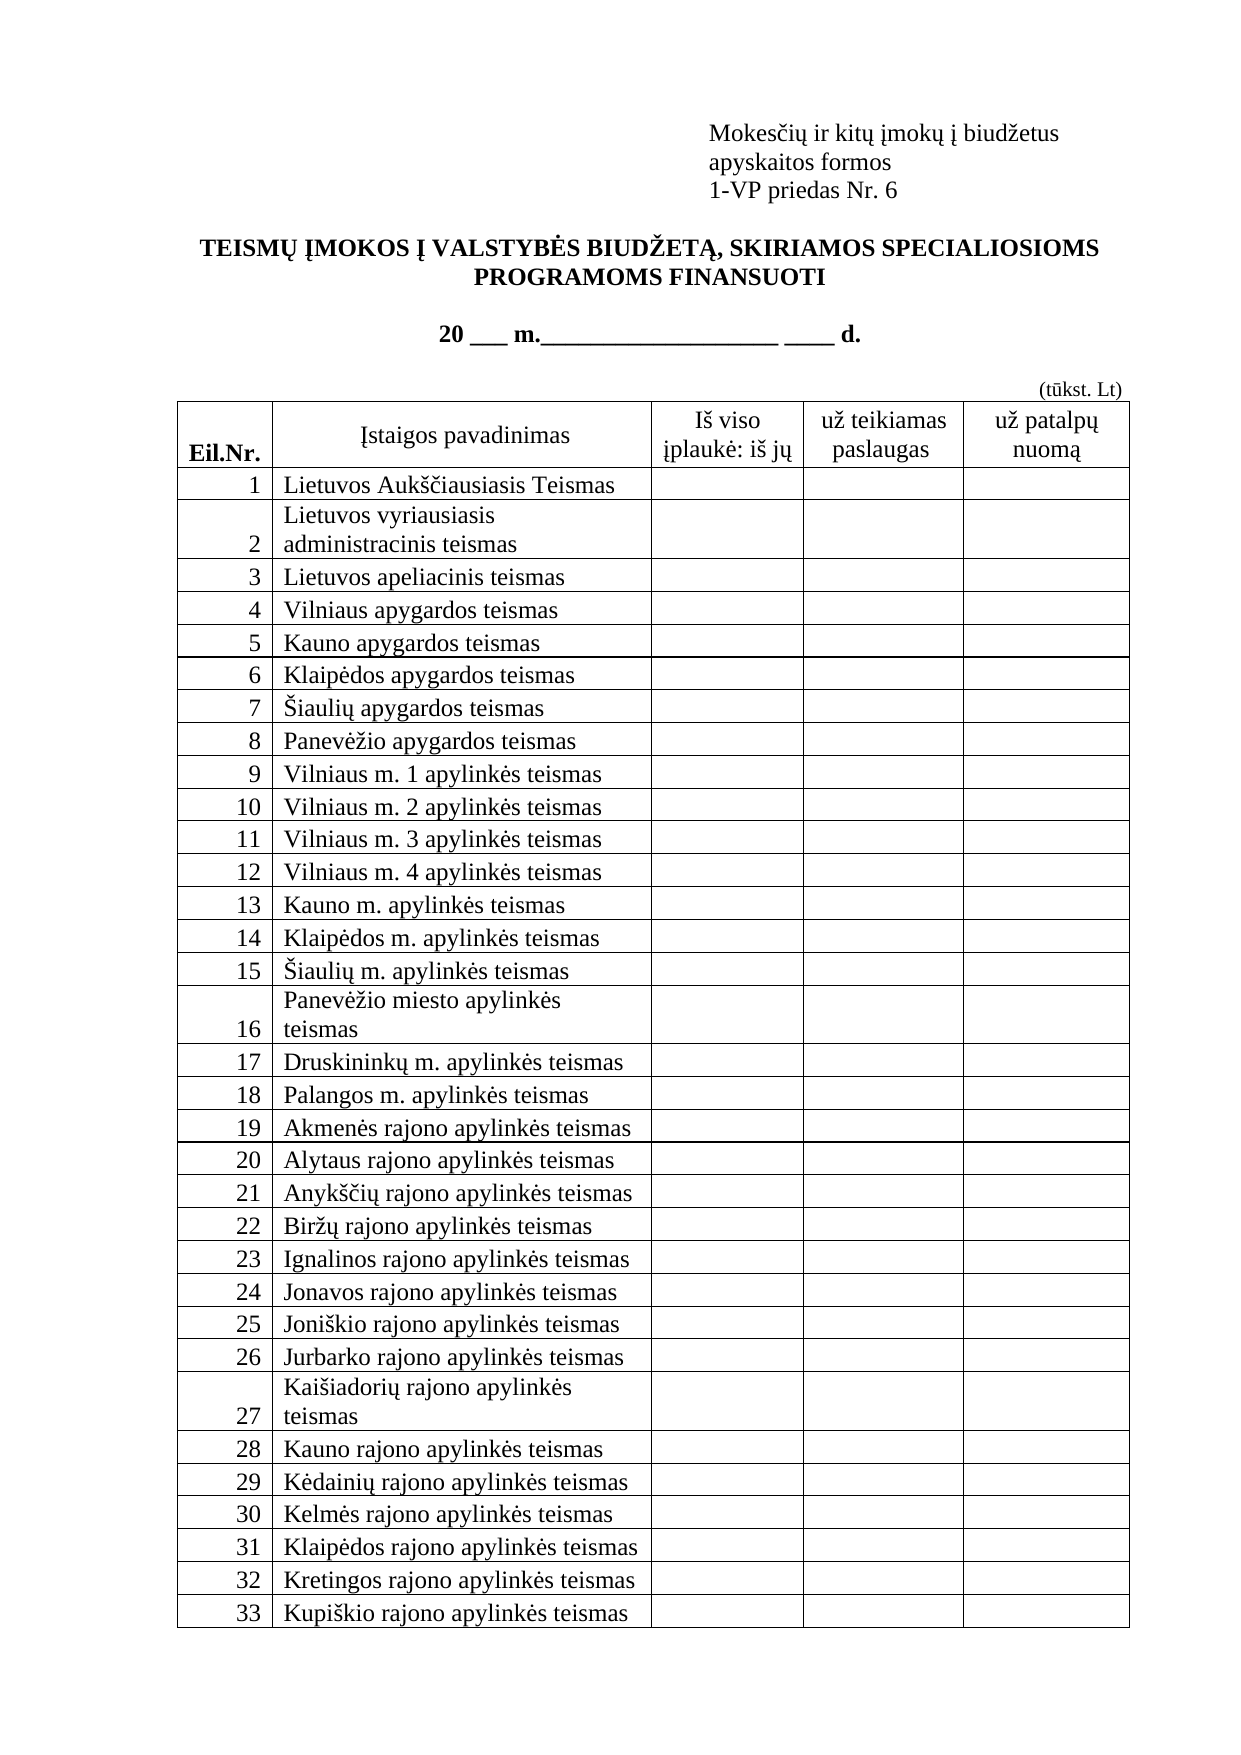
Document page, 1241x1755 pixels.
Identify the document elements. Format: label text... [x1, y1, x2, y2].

table_cell [804, 690, 963, 722]
table_cell 5 [178, 625, 272, 656]
table_cell 3 [178, 559, 272, 591]
table_cell [964, 1044, 1129, 1076]
table_cell Lietuvos Aukščiausiasis Teismas [273, 468, 651, 499]
table_cell [964, 887, 1129, 919]
table_cell Ignalinos rajono apylinkės teismas [273, 1241, 651, 1273]
table_cell [964, 1307, 1129, 1338]
table_cell 19 [178, 1110, 272, 1141]
table_cell [804, 723, 963, 755]
table_cell Kupiškio rajono apylinkės teismas [273, 1595, 651, 1627]
table_cell [652, 953, 803, 984]
table_cell Lietuvos apeliacinis teismas [273, 559, 651, 591]
table_cell Vilniaus m. 4 apylinkės teismas [273, 854, 651, 886]
text TEISMŲ ĮMOKOS Į VALSTYBĖS BIUDŽETĄ, SKIRIAMOS SPECIALIOSIOMS PROGRAMOMS FINANSUOTI [177, 233, 1122, 291]
table_cell 16 [178, 986, 272, 1043]
table_cell [804, 1044, 963, 1076]
table_cell [964, 854, 1129, 886]
table_cell 20 [178, 1143, 272, 1174]
table_cell [804, 1143, 963, 1174]
table_cell 17 [178, 1044, 272, 1076]
table_cell Vilniaus m. 2 apylinkės teismas [273, 789, 651, 820]
table_cell Kretingos rajono apylinkės teismas [273, 1562, 651, 1594]
table_cell [652, 1529, 803, 1561]
table_cell [652, 625, 803, 656]
table_header Iš viso įplaukė: iš jų [652, 402, 803, 467]
table_cell [804, 1110, 963, 1141]
table_cell [652, 1110, 803, 1141]
table_cell Vilniaus m. 1 apylinkės teismas [273, 756, 651, 788]
table_cell [804, 854, 963, 886]
table_cell [652, 1562, 803, 1594]
table_cell [652, 1044, 803, 1076]
table_cell Joniškio rajono apylinkės teismas [273, 1307, 651, 1338]
table_cell Panevėžio apygardos teismas [273, 723, 651, 755]
table_cell 27 [178, 1372, 272, 1430]
table_cell [964, 1208, 1129, 1240]
table_cell 11 [178, 821, 272, 853]
table_cell [804, 953, 963, 984]
table_cell Anykščių rajono apylinkės teismas [273, 1175, 651, 1207]
table_cell Kauno m. apylinkės teismas [273, 887, 651, 919]
table_cell [964, 789, 1129, 820]
table_cell [964, 986, 1129, 1043]
table_cell [652, 1496, 803, 1528]
table_cell [964, 592, 1129, 623]
table_cell [964, 1562, 1129, 1594]
table_cell [964, 1077, 1129, 1109]
table_cell 1 [178, 468, 272, 499]
table_cell [964, 1143, 1129, 1174]
table_cell [964, 1595, 1129, 1627]
table_cell Klaipėdos rajono apylinkės teismas [273, 1529, 651, 1561]
table_cell 33 [178, 1595, 272, 1627]
table_cell [804, 1464, 963, 1495]
table_cell [964, 1529, 1129, 1561]
table_cell [964, 625, 1129, 656]
table_cell [652, 1274, 803, 1306]
table_cell [964, 690, 1129, 722]
table_cell [964, 1110, 1129, 1141]
table_cell Šiaulių m. apylinkės teismas [273, 953, 651, 984]
table_cell [804, 756, 963, 788]
table_cell 28 [178, 1431, 272, 1462]
table_cell [804, 658, 963, 689]
table_header Eil.Nr. [178, 402, 272, 467]
table_cell [804, 1496, 963, 1528]
table_cell [652, 821, 803, 853]
table_cell [652, 1464, 803, 1495]
table_cell [652, 1307, 803, 1338]
table_cell [804, 1431, 963, 1462]
table_cell [804, 1241, 963, 1273]
table_cell 23 [178, 1241, 272, 1273]
table_header už patalpų nuomą [964, 402, 1129, 467]
table_cell [964, 1372, 1129, 1430]
table_cell [652, 723, 803, 755]
table_cell [652, 500, 803, 558]
table_cell Alytaus rajono apylinkės teismas [273, 1143, 651, 1174]
table_cell [652, 1241, 803, 1273]
table_cell [964, 1274, 1129, 1306]
table_cell [804, 468, 963, 499]
table_cell 32 [178, 1562, 272, 1594]
table_cell [652, 1431, 803, 1462]
table_cell [804, 1307, 963, 1338]
table_header už teikiamas paslaugas [804, 402, 963, 467]
table_cell 21 [178, 1175, 272, 1207]
table_cell 6 [178, 658, 272, 689]
table_cell 31 [178, 1529, 272, 1561]
table_cell [964, 1175, 1129, 1207]
table_cell Klaipėdos apygardos teismas [273, 658, 651, 689]
table_cell [652, 559, 803, 591]
table_cell [804, 789, 963, 820]
table_cell [964, 920, 1129, 952]
table_cell [804, 559, 963, 591]
table_cell [964, 500, 1129, 558]
table_cell [964, 821, 1129, 853]
table_cell 8 [178, 723, 272, 755]
table_cell Kauno apygardos teismas [273, 625, 651, 656]
table_cell 9 [178, 756, 272, 788]
table_cell [652, 592, 803, 623]
table_cell [804, 920, 963, 952]
table_cell Kelmės rajono apylinkės teismas [273, 1496, 651, 1528]
table_cell [964, 756, 1129, 788]
table_cell [804, 1529, 963, 1561]
table_cell [964, 1339, 1129, 1371]
table_cell [652, 789, 803, 820]
table_cell 13 [178, 887, 272, 919]
table_cell Šiaulių apygardos teismas [273, 690, 651, 722]
table_cell 22 [178, 1208, 272, 1240]
table_cell [964, 658, 1129, 689]
table_cell [652, 1372, 803, 1430]
table_cell [964, 468, 1129, 499]
table_cell [652, 920, 803, 952]
table_cell [652, 756, 803, 788]
table_cell [804, 821, 963, 853]
table_cell [804, 1595, 963, 1627]
table_cell [652, 1208, 803, 1240]
table_cell 30 [178, 1496, 272, 1528]
text Mokesčių ir kitų įmokų į biudžetus [709, 118, 1122, 147]
table_cell Lietuvos vyriausiasis administracinis teismas [273, 500, 651, 558]
table_cell 14 [178, 920, 272, 952]
table_cell 15 [178, 953, 272, 984]
table_cell Jurbarko rajono apylinkės teismas [273, 1339, 651, 1371]
table_cell Klaipėdos m. apylinkės teismas [273, 920, 651, 952]
table_cell [964, 723, 1129, 755]
table_cell Akmenės rajono apylinkės teismas [273, 1110, 651, 1141]
table_cell [652, 887, 803, 919]
table_cell [804, 625, 963, 656]
table_cell [964, 559, 1129, 591]
text 20 ___ m.___________________ ____ d. [177, 319, 1122, 348]
table_cell 18 [178, 1077, 272, 1109]
table_cell Vilniaus m. 3 apylinkės teismas [273, 821, 651, 853]
table_cell [804, 1562, 963, 1594]
table_cell 2 [178, 500, 272, 558]
table_cell [964, 1431, 1129, 1462]
table_cell [652, 690, 803, 722]
table_cell Vilniaus apygardos teismas [273, 592, 651, 623]
table_cell [804, 1077, 963, 1109]
table_cell [964, 1241, 1129, 1273]
table_cell Kaišiadorių rajono apylinkės teismas [273, 1372, 651, 1430]
table_cell [804, 1208, 963, 1240]
text (tūkst. Lt) [177, 377, 1122, 401]
table_cell [804, 1274, 963, 1306]
table_cell [964, 1464, 1129, 1495]
table_cell [804, 1175, 963, 1207]
table_cell Biržų rajono apylinkės teismas [273, 1208, 651, 1240]
table_cell 25 [178, 1307, 272, 1338]
table_cell [804, 500, 963, 558]
table_cell 29 [178, 1464, 272, 1495]
table_cell [804, 986, 963, 1043]
table_cell 4 [178, 592, 272, 623]
table_cell [964, 953, 1129, 984]
table_cell Palangos m. apylinkės teismas [273, 1077, 651, 1109]
table_cell 26 [178, 1339, 272, 1371]
table_cell 12 [178, 854, 272, 886]
text 1-VP priedas Nr. 6 [177, 176, 1122, 204]
table_cell 10 [178, 789, 272, 820]
table_cell [804, 887, 963, 919]
table_header Įstaigos pavadinimas [273, 402, 651, 467]
table_cell [652, 854, 803, 886]
table_cell 24 [178, 1274, 272, 1306]
table_cell [652, 986, 803, 1043]
table_cell [652, 1339, 803, 1371]
table_cell [804, 1339, 963, 1371]
table_cell [652, 1175, 803, 1207]
table_cell Kėdainių rajono apylinkės teismas [273, 1464, 651, 1495]
table_cell [804, 592, 963, 623]
text apyskaitos formos [177, 147, 1122, 176]
table_cell Panevėžio miesto apylinkės teismas [273, 986, 651, 1043]
table_cell [964, 1496, 1129, 1528]
table_cell 7 [178, 690, 272, 722]
table_cell [652, 1077, 803, 1109]
table_cell [652, 658, 803, 689]
table_cell [804, 1372, 963, 1430]
table_cell Druskininkų m. apylinkės teismas [273, 1044, 651, 1076]
table_cell Jonavos rajono apylinkės teismas [273, 1274, 651, 1306]
table_cell Kauno rajono apylinkės teismas [273, 1431, 651, 1462]
table_cell [652, 468, 803, 499]
table_cell [652, 1143, 803, 1174]
table_cell [652, 1595, 803, 1627]
